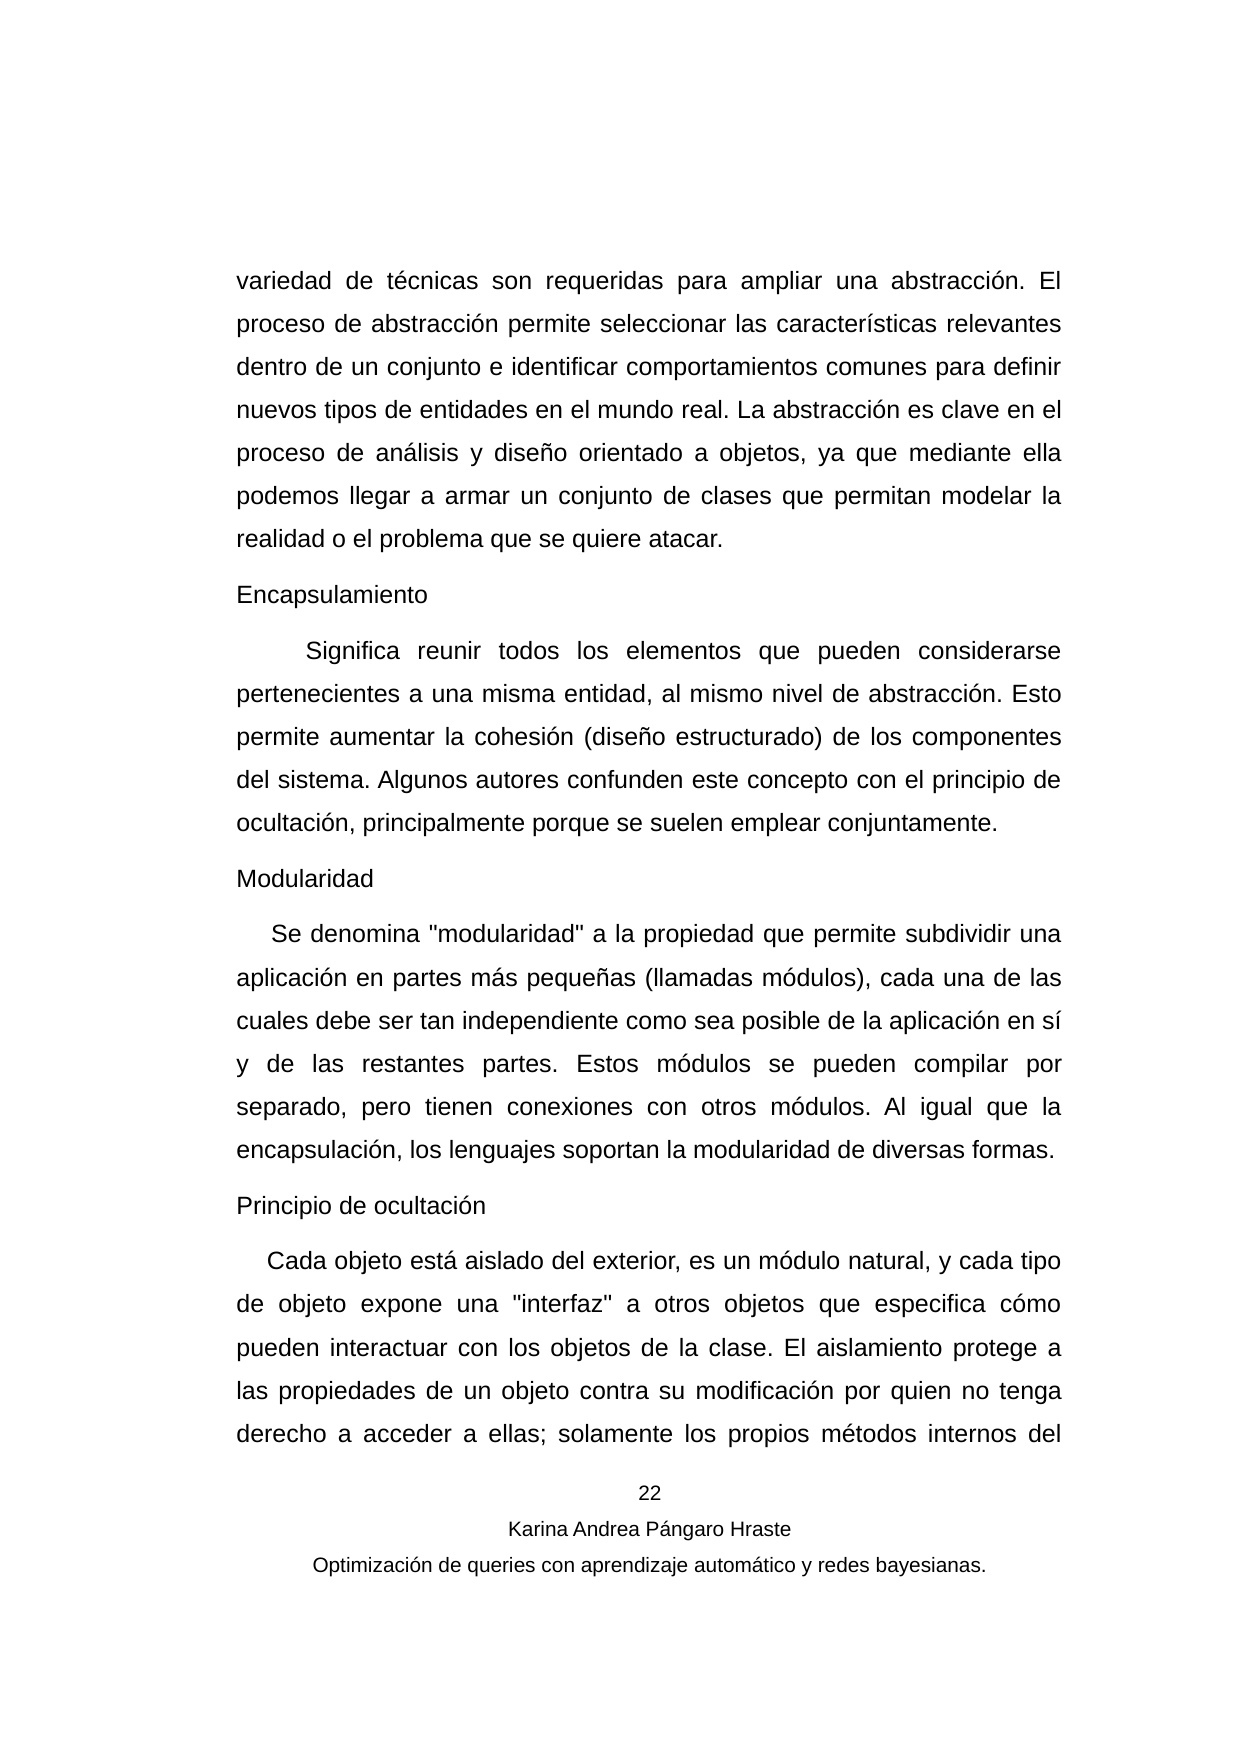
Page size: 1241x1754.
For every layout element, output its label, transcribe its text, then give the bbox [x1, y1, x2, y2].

text Se denomina "modularidad" a la propiedad que permite subdividir una aplicación en partes más pequeñas (llamadas módulos), cada una de las cuales debe ser tan independiente como sea posible de la aplicación en sí y de las restantes partes. Estos módulos se pueden compilar por separado, pero tienen conexiones con otros módulos. Al igual que la encapsulación, los lenguajes soportan la modularidad de diversas formas. [236, 919, 1063, 1164]
text variedad de técnicas son requeridas para ampliar una abstracción. El proceso de abstracción permite seleccionar las características relevantes dentro de un conjunto e identificar comportamientos comunes para definir nuevos tipos de entidades en el mundo real. La abstracción es clave en el proceso de análisis y diseño orientado a objetos, ya que mediante ella podemos llegar a armar un conjunto de clases que permitan modelar la realidad o el problema que se quiere atacar. [236, 266, 1063, 553]
text Principio de ocultación [236, 1191, 1063, 1219]
text Cada objeto está aislado del exterior, es un módulo natural, y cada tipo de objeto expone una "interfaz" a otros objetos que especifica cómo pueden interactuar con los objetos de la clase. El aislamiento protege a las propiedades de un objeto contra su modificación por quien no tenga derecho a acceder a ellas; solamente los propios métodos internos del [236, 1246, 1063, 1448]
text Encapsulamiento [236, 580, 1063, 609]
text Modularidad [236, 864, 1063, 893]
text Significa reunir todos los elementos que pueden considerarse pertenecientes a una misma entidad, al mismo nivel de abstracción. Esto permite aumentar la cohesión (diseño estructurado) de los componentes del sistema. Algunos autores confunden este concepto con el principio de ocultación, principalmente porque se suelen emplear conjuntamente. [236, 636, 1063, 837]
